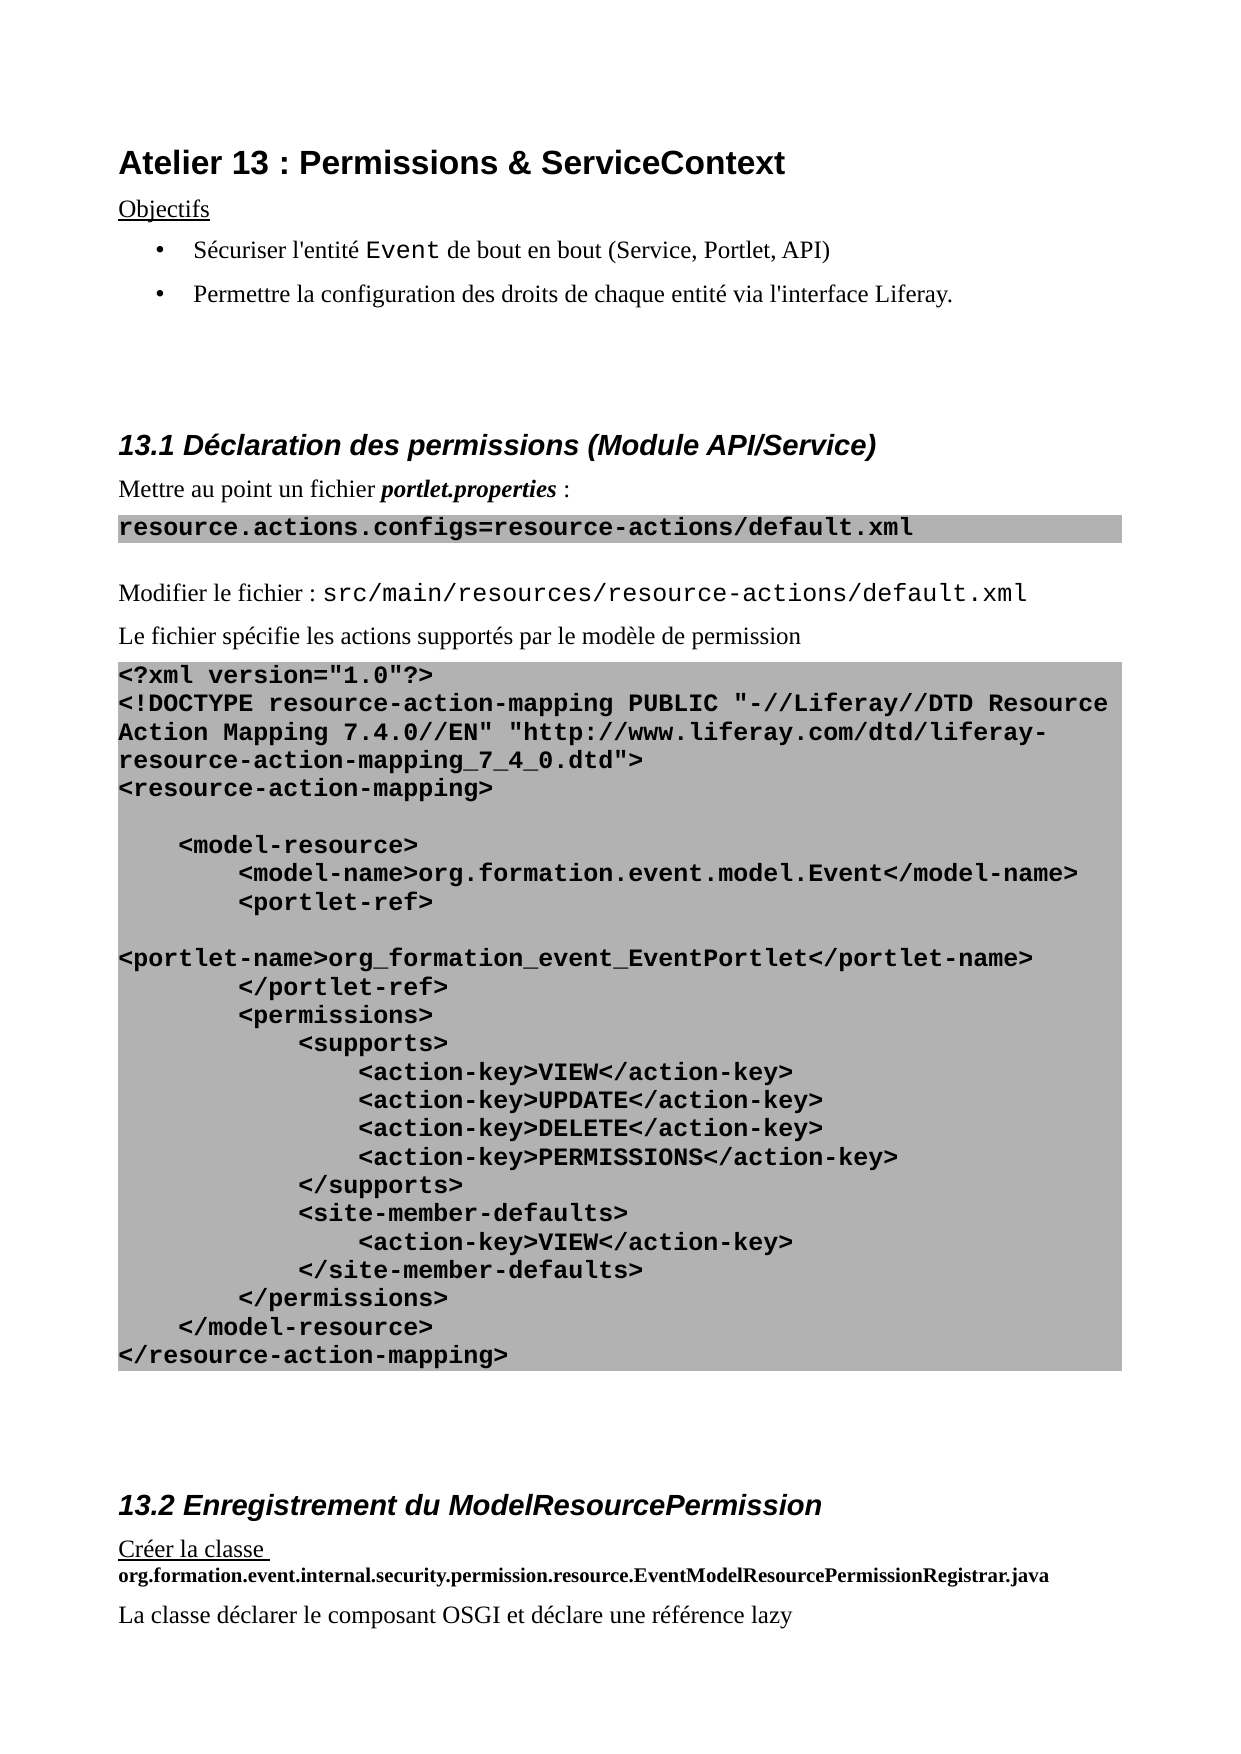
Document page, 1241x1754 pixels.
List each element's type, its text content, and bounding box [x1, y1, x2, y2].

text La classe déclarer le composant OSGI et déclare une référence lazy [118, 1600, 1122, 1628]
text resource.actions.configs=resource-actions/default.xml [118, 515, 1122, 543]
list Permettre la configuration des droits de chaque entité via l'interface Liferay. [156, 279, 1122, 308]
subtitle 13.1 Déclaration des permissions (Module API/Service) [118, 428, 1122, 461]
text <?xml version="1.0"?> <!DOCTYPE resource-action-mapping PUBLIC "-//Liferay//DTD Resource Action Mapping 7.4.0//EN" "http://www.liferay.com/dtd/liferay-resource-action-mapping_7_4_0.dtd"> <resource-action-mapping> <model-resource> <model-name>org.formation.event.model.Event</model-name> <portlet-ref> <portlet-name>org_formation_event_EventPortlet</portlet-name> </portlet-ref> <permissions> <supports> <action-key>VIEW</action-key> <action-key>UPDATE</action-key> <action-key>DELETE</action-key> <action-key>PERMISSIONS</action-key> </supports> <site-member-defaults> <action-key>VIEW</action-key> </site-member-defaults> </permissions> </model-resource> </resource-action-mapping> [118, 662, 1122, 1371]
subtitle 13.2 Enregistrement du ModelResourcePermission [118, 1488, 1122, 1522]
text Créer la classe org.formation.event.internal.security.permission.resource.EventModelResourcePermissionRegistrar.java [118, 1534, 1122, 1587]
text Modifier le fichier : src/main/resources/resource-actions/default.xml [118, 578, 1122, 609]
text Mettre au point un fichier portlet.properties : [118, 474, 1122, 502]
list Sécuriser l'entité Event de bout en bout (Service, Portlet, API) [156, 236, 1122, 266]
text Objectifs [118, 194, 1122, 223]
text Le fichier spécifie les actions supportés par le modèle de permission [118, 621, 1122, 650]
subtitle Atelier 13 : Permissions & ServiceContext [118, 143, 1122, 182]
